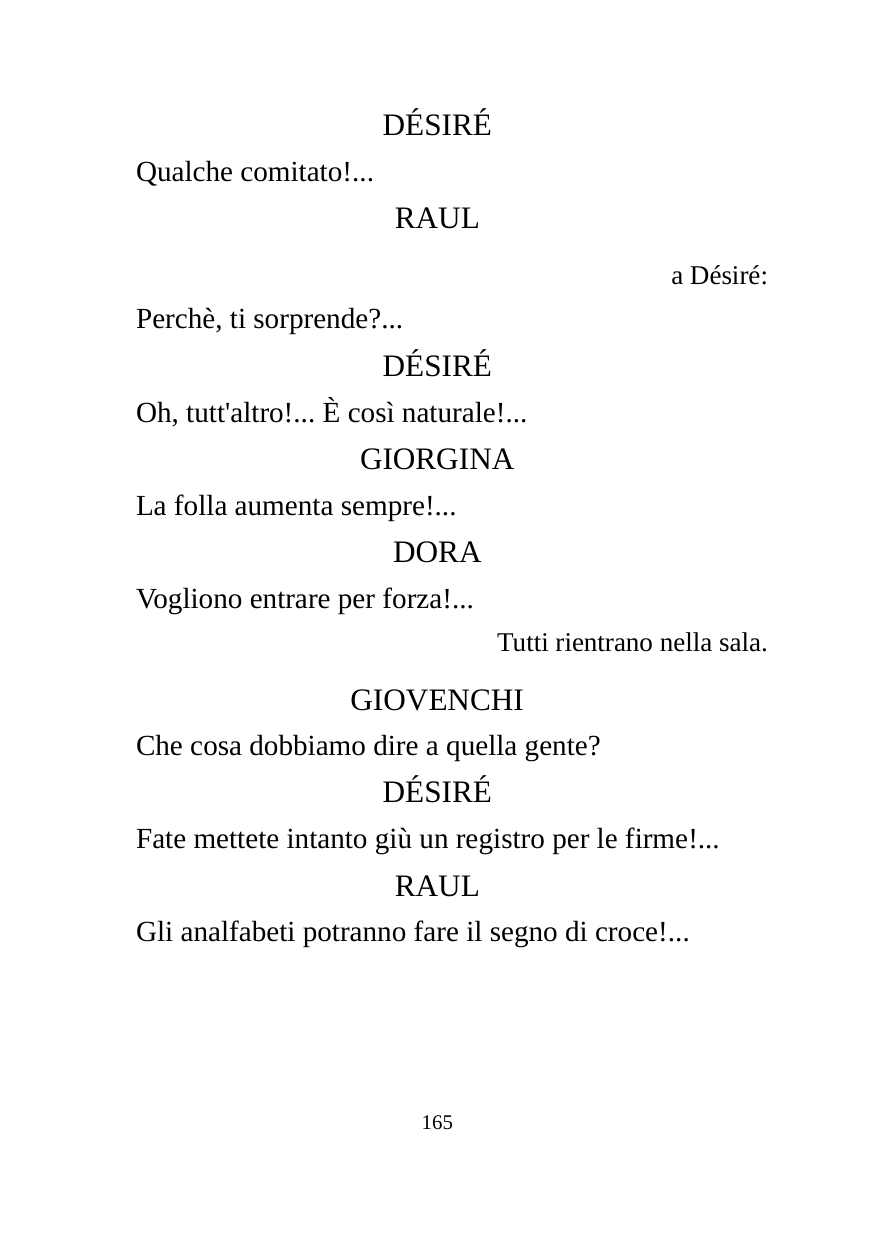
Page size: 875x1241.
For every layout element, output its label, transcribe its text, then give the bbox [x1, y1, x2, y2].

text Vogliono entrare per forza!... [106, 581, 768, 614]
text DÉSIRÉ [106, 347, 768, 383]
text DÉSIRÉ [106, 774, 768, 810]
text RAUL [106, 199, 768, 235]
text a Désiré: [402, 259, 768, 290]
text Oh, tutt'altro!... È così naturale!... [106, 395, 768, 428]
text GIORGINA [106, 440, 768, 476]
text Gli analfabeti potranno fare il segno di croce!... [106, 914, 768, 948]
text Tutti rientrano nella sala. [402, 626, 768, 657]
text Fate mettete intanto giù un registro per le firme!... [106, 821, 768, 855]
text Perchè, ti sorprende?... [106, 302, 768, 335]
text La folla aumenta sempre!... [106, 488, 768, 521]
text DORA [106, 533, 768, 569]
text RAUL [106, 867, 768, 903]
text Che cosa dobbiamo dire a quella gente? [106, 728, 768, 762]
text DÉSIRÉ [106, 106, 768, 142]
text Qualche comitato!... [106, 154, 768, 187]
text GIOVENCHI [106, 681, 768, 717]
